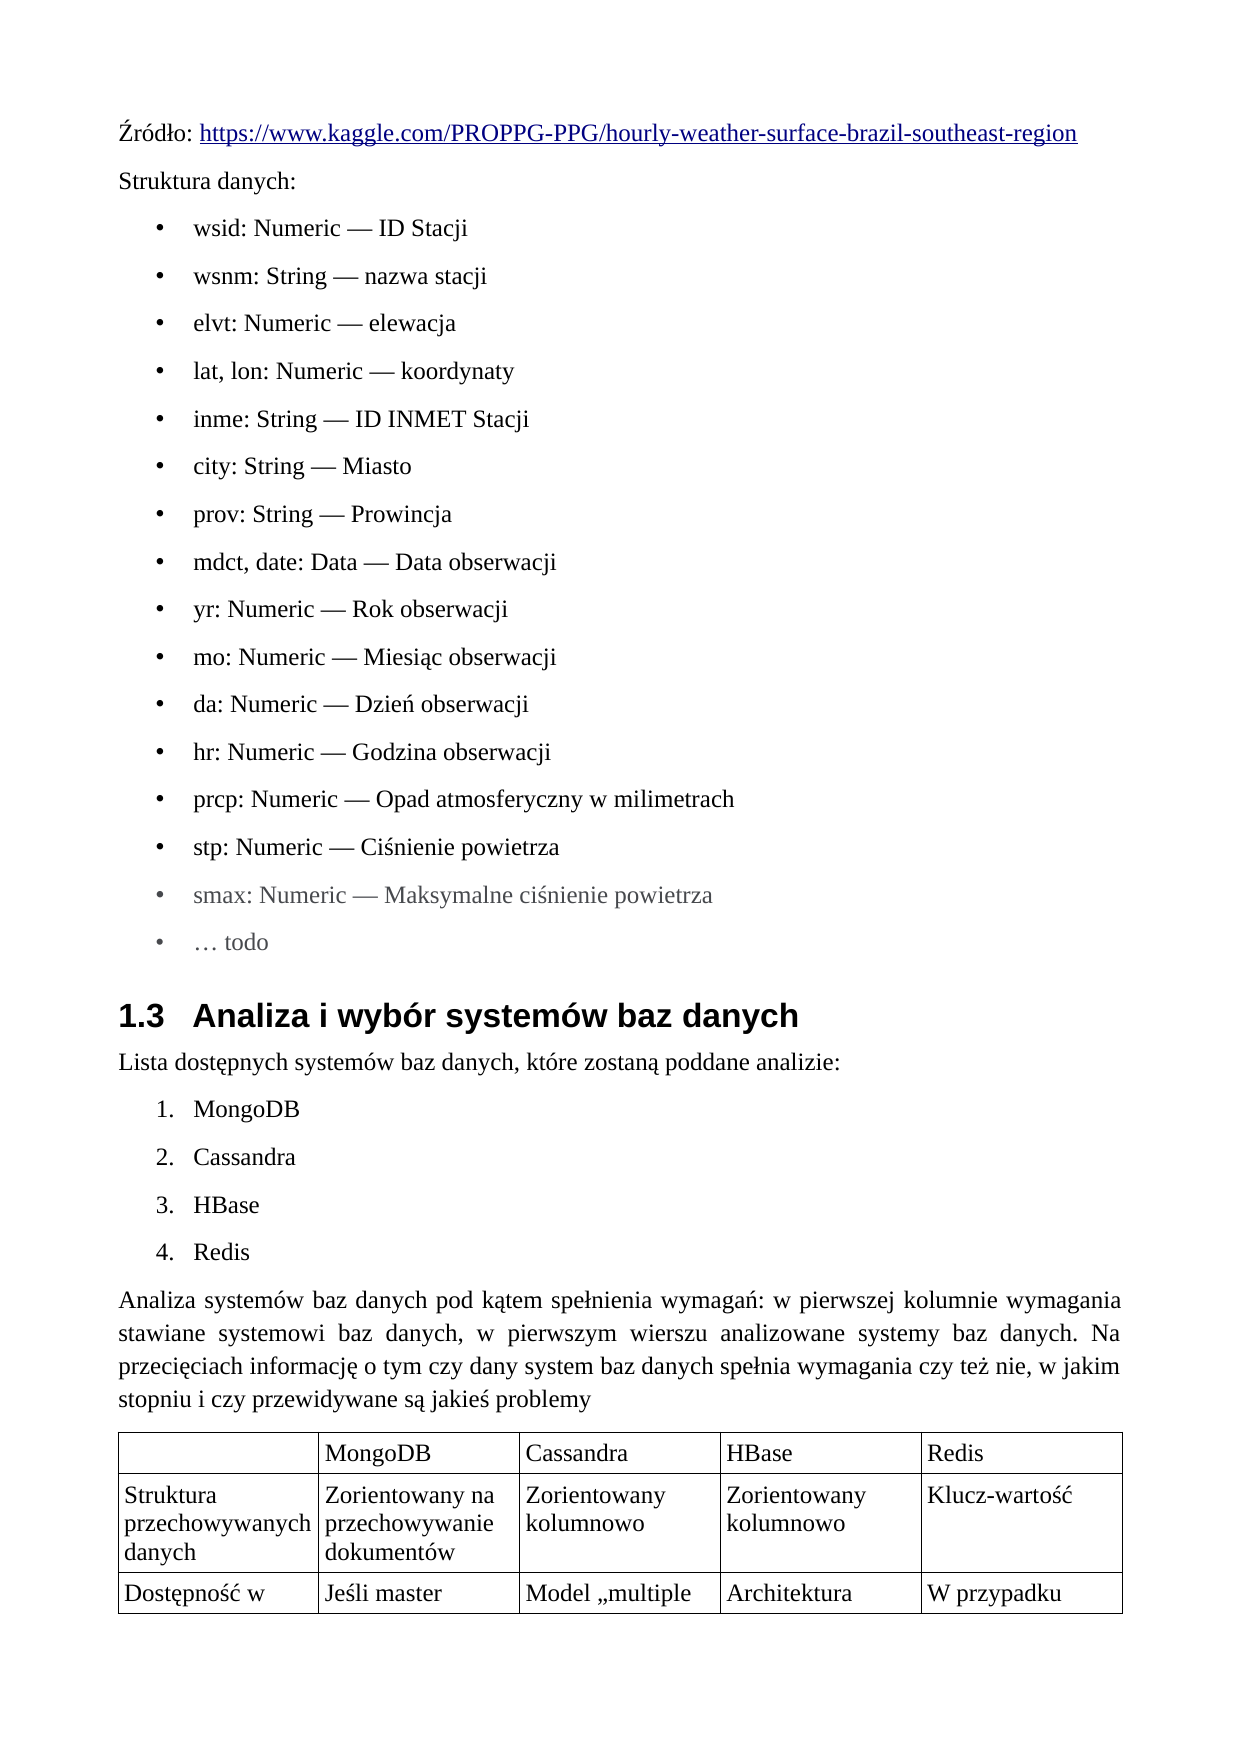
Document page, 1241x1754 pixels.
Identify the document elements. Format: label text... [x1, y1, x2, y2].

list city: String — Miasto [156, 451, 1122, 480]
list wsnm: String — nazwa stacji [156, 261, 1122, 290]
table_header HBase [721, 1433, 921, 1473]
table_header MongoDB [319, 1433, 519, 1473]
list smax: Numeric — Maksymalne ciśnienie powietrza [156, 880, 1122, 908]
list prov: String — Prowincja [156, 499, 1122, 528]
table_header Redis [922, 1433, 1122, 1473]
list mdct, date: Data — Data obserwacji [156, 547, 1122, 575]
list inme: String — ID INMET Stacji [156, 404, 1122, 432]
list wsid: Numeric — ID Stacji [156, 213, 1122, 242]
table_cell Architektura [721, 1573, 921, 1613]
text Źródło: https://www.kaggle.com/PROPPG-PPG/hourly-weather-surface-brazil-southeast-region [118, 118, 1122, 147]
text Lista dostępnych systemów baz danych, które zostaną poddane analizie: [118, 1047, 1122, 1076]
list stp: Numeric — Ciśnienie powietrza [156, 832, 1122, 861]
table_cell Klucz-wartość [922, 1474, 1122, 1572]
list hr: Numeric — Godzina obserwacji [156, 737, 1122, 766]
list prcp: Numeric — Opad atmosferyczny w milimetrach [156, 784, 1122, 813]
table_cell Zorientowany na przechowywanie dokumentów [319, 1474, 519, 1572]
table_cell Dostępność w [119, 1573, 318, 1613]
list MongoDB [156, 1094, 1122, 1123]
text Struktura danych: [118, 166, 1122, 194]
list HBase [156, 1190, 1122, 1218]
table_cell Zorientowany kolumnowo [520, 1474, 720, 1572]
text Analiza systemów baz danych pod kątem spełnienia wymagań: w pierwszej kolumnie wymagania stawiane systemowi baz danych, w pierwszym wierszu analizowane systemy baz danych. Na przecięciach informację o tym czy dany system baz danych spełnia wymagania czy też nie, w jakim stopniu i czy przewidywane są jakieś problemy [118, 1285, 1122, 1413]
list yr: Numeric — Rok obserwacji [156, 594, 1122, 623]
table_cell Zorientowany kolumnowo [721, 1474, 921, 1572]
table_cell Model „multiple [520, 1573, 720, 1613]
list da: Numeric — Dzień obserwacji [156, 689, 1122, 718]
table_cell Jeśli master [319, 1573, 519, 1613]
list Redis [156, 1237, 1122, 1266]
subtitle Analiza i wybór systemów baz danych [118, 996, 1122, 1034]
list … todo [156, 927, 1122, 956]
list lat, lon: Numeric — koordynaty [156, 356, 1122, 385]
table_header [119, 1433, 318, 1473]
table_header Cassandra [520, 1433, 720, 1473]
table_cell W przypadku [922, 1573, 1122, 1613]
list elvt: Numeric — elewacja [156, 308, 1122, 337]
list Cassandra [156, 1142, 1122, 1171]
list mo: Numeric — Miesiąc obserwacji [156, 642, 1122, 671]
table_cell Struktura przechowywanych danych [119, 1474, 318, 1572]
